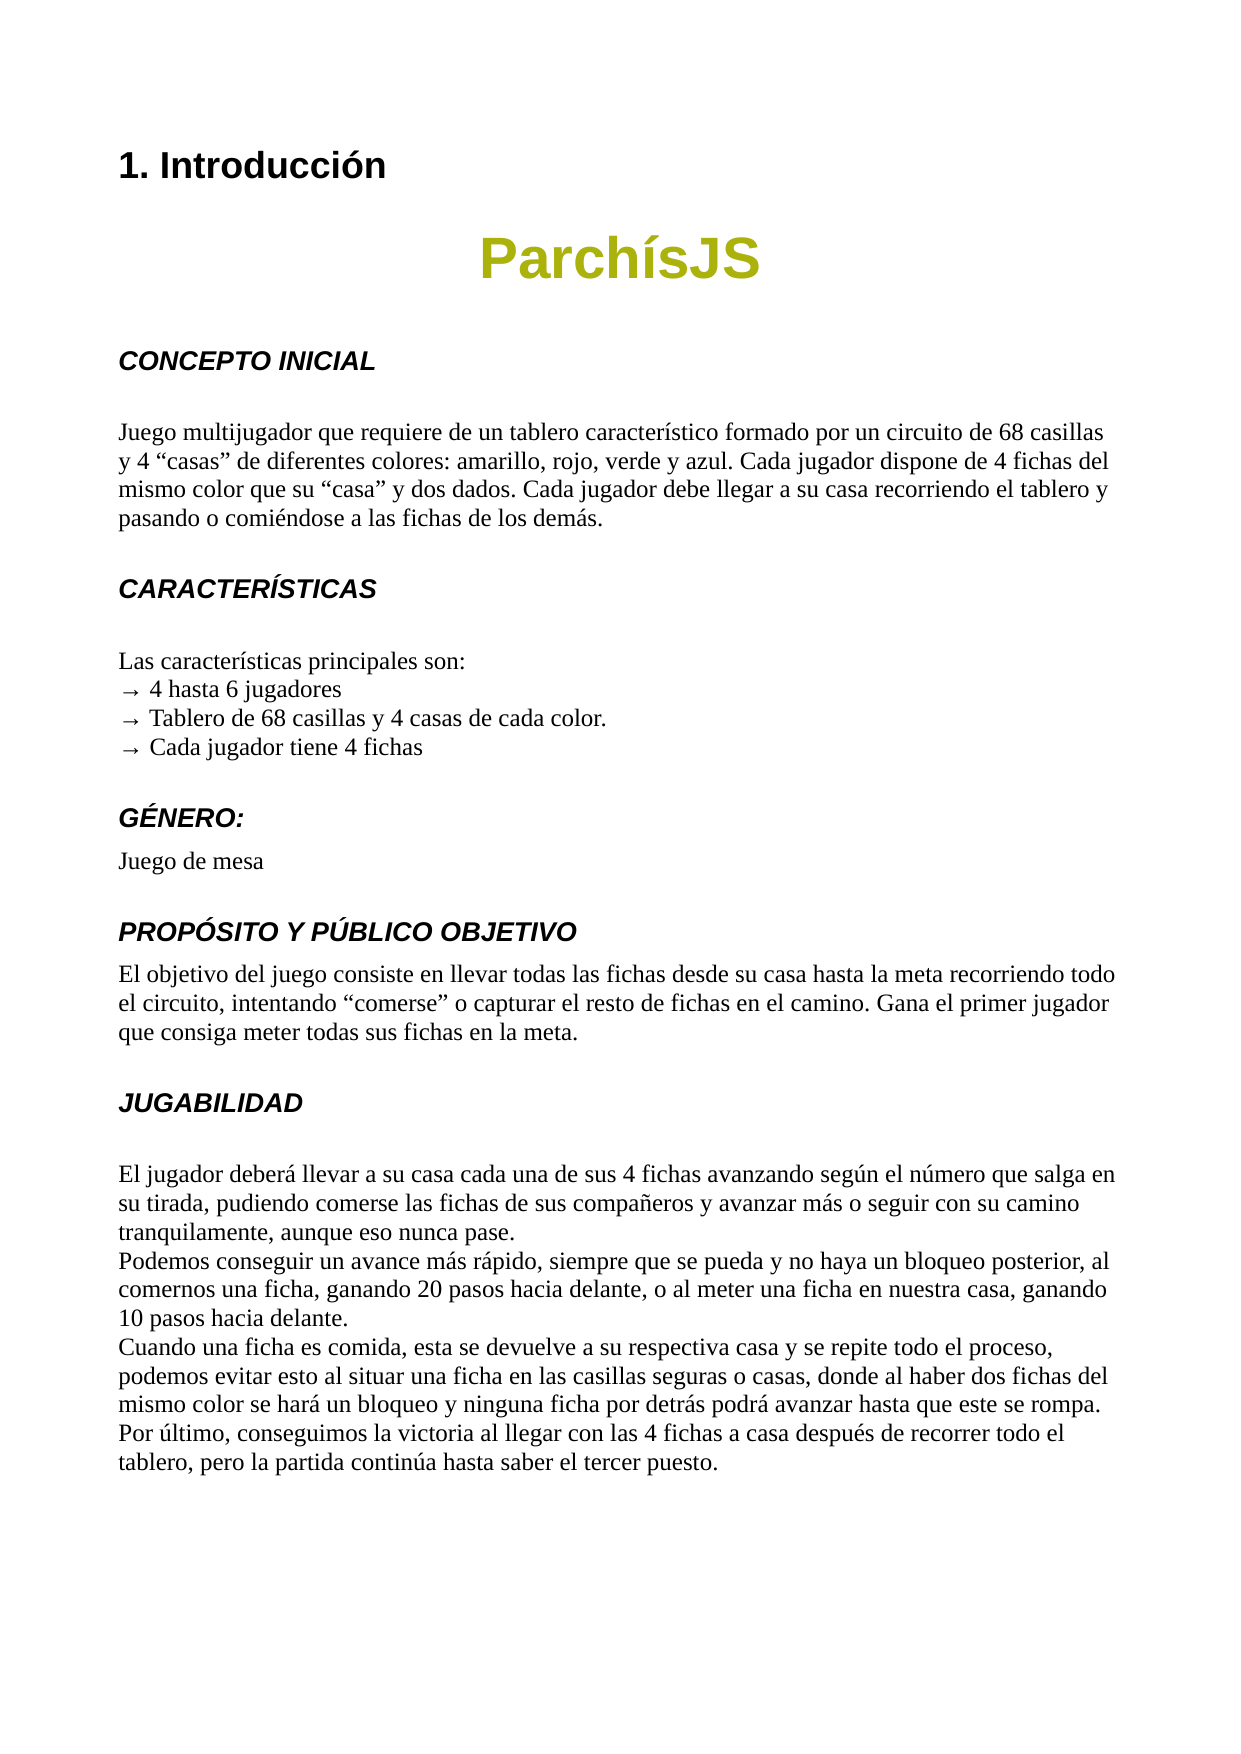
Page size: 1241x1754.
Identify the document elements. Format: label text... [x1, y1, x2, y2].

subtitle 1. Introducción [118, 143, 1122, 186]
subtitle GÉNERO: [118, 802, 1122, 833]
text El jugador deberá llevar a su casa cada una de sus 4 fichas avanzando según el número que salga en su tirada, pudiendo comerse las fichas de sus compañeros y avanzar más o seguir con su camino tranquilamente, aunque eso nunca pase. [118, 1159, 1122, 1246]
text Juego multijugador que requiere de un tablero característico formado por un circuito de 68 casillas y 4 “casas” de diferentes colores: amarillo, rojo, verde y azul. Cada jugador dispone de 4 fichas del mismo color que su “casa” y dos dados. Cada jugador debe llegar a su casa recorriendo el tablero y pasando o comiéndose a las fichas de los demás. [118, 417, 1122, 532]
text → Cada jugador tiene 4 fichas [118, 732, 1122, 761]
text → 4 hasta 6 jugadores [118, 674, 1122, 703]
subtitle CARACTERÍSTICAS [118, 573, 1122, 604]
text Por último, conseguimos la victoria al llegar con las 4 fichas a casa después de recorrer todo el tablero, pero la partida continúa hasta saber el tercer puesto. [118, 1418, 1122, 1476]
text El objetivo del juego consiste en llevar todas las fichas desde su casa hasta la meta recorriendo todo el circuito, intentando “comerse” o capturar el resto de fichas en el camino. Gana el primer jugador que consiga meter todas sus fichas en la meta. [118, 959, 1122, 1046]
subtitle CONCEPTO INICIAL [118, 344, 1122, 376]
text Juego de mesa [118, 846, 1122, 874]
text Cuando una ficha es comida, esta se devuelve a su respectiva casa y se repite todo el proceso, podemos evitar esto al situar una ficha en las casillas seguras o casas, donde al haber dos fichas del mismo color se hará un bloqueo y ninguna ficha por detrás podrá avanzar hasta que este se rompa. [118, 1332, 1122, 1418]
subtitle JUGABILIDAD [118, 1087, 1122, 1118]
text Las características principales son: [118, 646, 1122, 674]
title ParchísJS [118, 224, 1122, 291]
text Podemos conseguir un avance más rápido, siempre que se pueda y no haya un bloqueo posterior, al comernos una ficha, ganando 20 pasos hacia delante, o al meter una ficha en nuestra casa, ganando 10 pasos hacia delante. [118, 1246, 1122, 1332]
subtitle PROPÓSITO Y PÚBLICO OBJETIVO [118, 916, 1122, 947]
text → Tablero de 68 casillas y 4 casas de cada color. [118, 703, 1122, 732]
